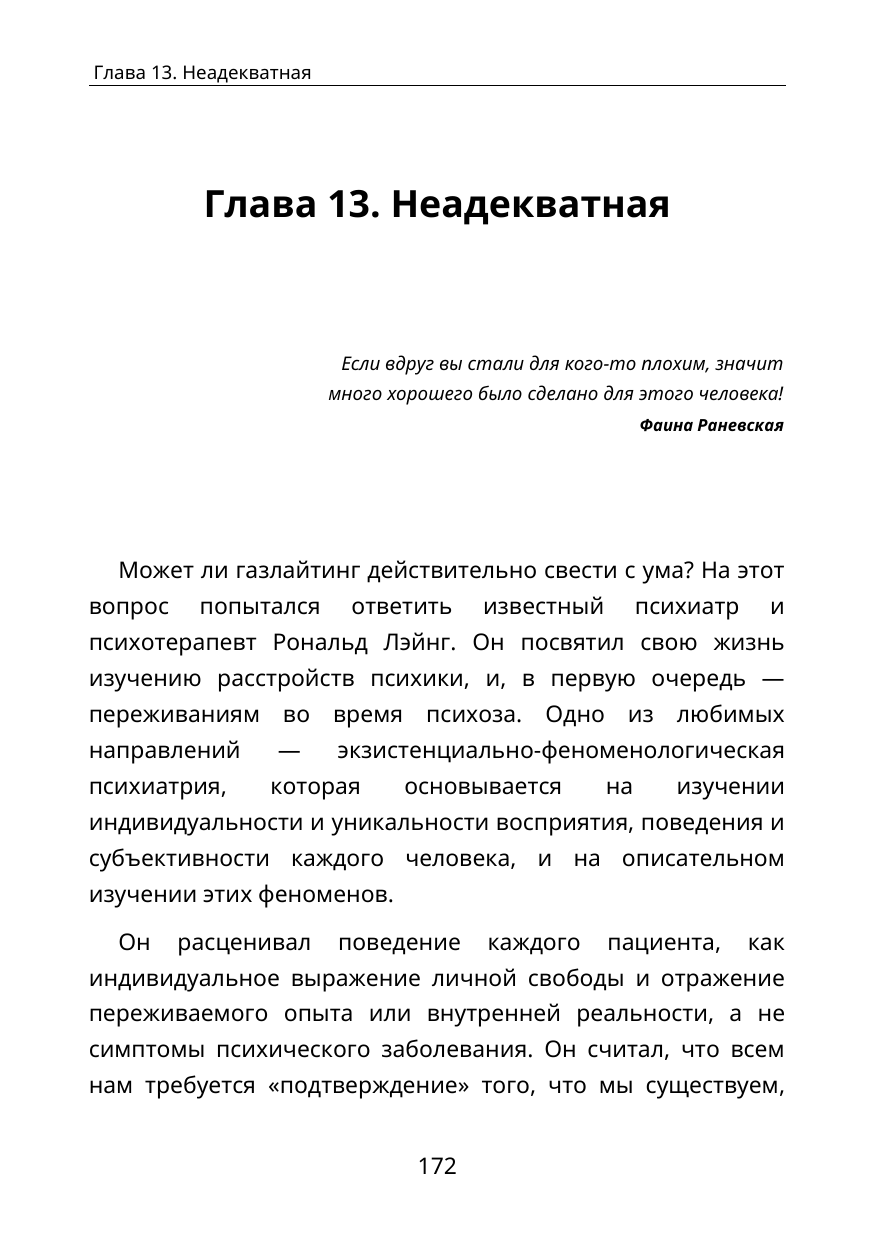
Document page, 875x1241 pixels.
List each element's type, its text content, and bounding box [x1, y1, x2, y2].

text Может ли газлайтинг действительно свести с ума? На этот вопрос попытался ответить известный психиатр и психотерапевт Рональд Лэйнг. Он посвятил свою жизнь изучению расстройств психики, и, в первую очередь — переживаниям во время психоза. Одно из любимых направлений — экзистенциально-феноменологическая психиатрия, которая основывается на изучении индивидуальности и уникальности восприятия, поведения и субъективности каждого человека, и на описательном изучении этих феноменов. [88, 554, 786, 909]
text Фаина Раневская [148, 406, 786, 436]
text Он расценивал поведение каждого пациента, как индивидуальное выражение личной свободы и отражение переживаемого опыта или внутренней реальности, а не симптомы психического заболевания. Он считал, что всем нам требуется «подтверждение» того, что мы существуем, [88, 926, 786, 1101]
subtitle Глава 13. Неадекватная [88, 177, 786, 228]
text Если вдруг вы стали для кого-то плохим, значит много хорошего было сделано для этого человека! [325, 346, 786, 406]
